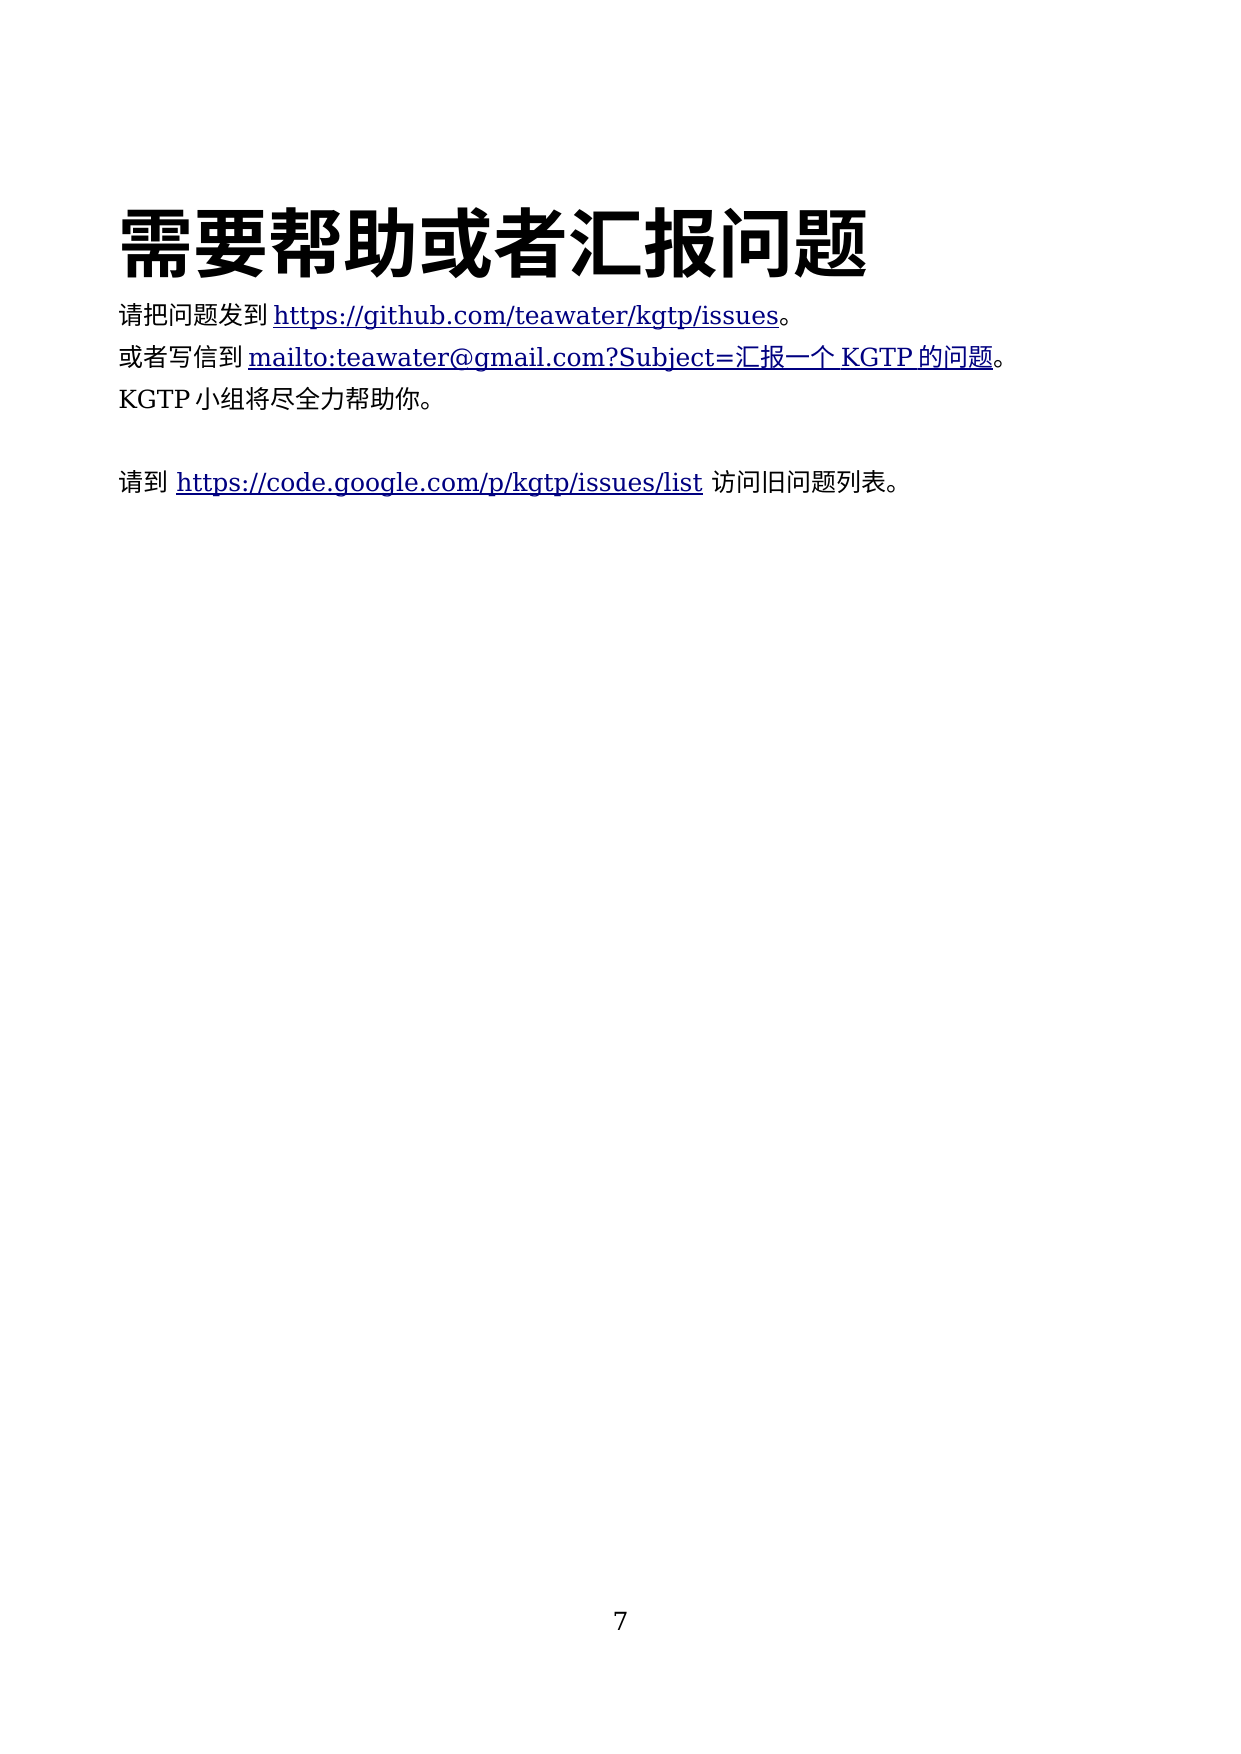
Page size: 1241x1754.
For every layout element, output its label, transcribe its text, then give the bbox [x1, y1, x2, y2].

text 请到 https://code.google.com/p/kgtp/issues/list 访问旧问题列表。 [118, 468, 1122, 497]
text 或者写信到mailto:teawater@gmail.com?Subject=汇报一个KGTP的问题。 [118, 343, 1122, 372]
subtitle 需要帮助或者汇报问题 [118, 202, 1122, 289]
text KGTP小组将尽全力帮助你。 [118, 385, 1122, 414]
text 请把问题发到https://github.com/teawater/kgtp/issues。 [118, 302, 1122, 331]
